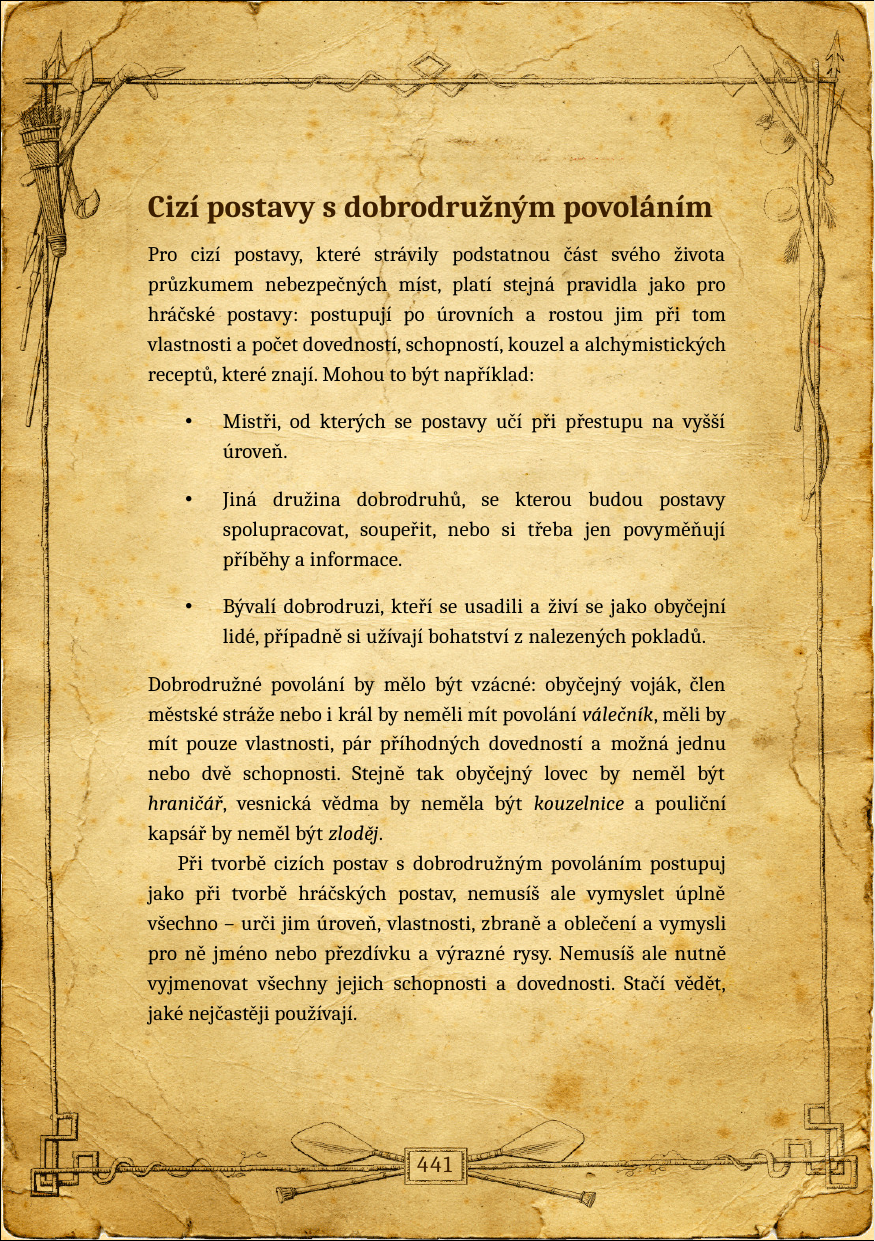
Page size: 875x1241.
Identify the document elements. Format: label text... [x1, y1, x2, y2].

text Dobrodružné povolání by mělo být vzácné: obyčejný voják, člen městské stráže nebo i⁠ král by neměli mít povolání válečník, měli by mít pouze vlastnosti, pár příhodných dovedností a⁠ možná jednu nebo dvě schopnosti. Stejně tak obyčejný lovec by neměl být hraničář, vesnická vědma by neměla být kouzelnice a⁠ pouliční kapsář by neměl být zloděj. Při tvorbě cizích postav s⁠ dobrodružným povoláním postupuj jako při tvorbě hráčských postav, nemusíš ale vymyslet úplně všechno – urči jim úroveň, vlastnosti, zbraně a⁠ oblečení a⁠ vymysli pro ně jméno nebo přezdívku a⁠ výrazné rysy. Nemusíš ale nutně vyjmenovat všechny jejich schopnosti a⁠ dovednosti. Stačí vědět, jaké nejčastěji používají. [148, 672, 726, 1025]
picture [1, 1, 874, 1240]
subtitle Cizí postavy s⁠ dobrodružným povoláním [148, 189, 726, 225]
list Jiná družina dobrodruhů, se kterou budou postavy spolupracovat, soupeřit, nebo si třeba jen povyměňují příběhy a⁠ informace. [185, 487, 726, 571]
list Mistři, od kterých se postavy učí při přestupu na vyšší úroveň. [185, 410, 726, 464]
text Pro cizí postavy, které strávily podstatnou část svého života průzkumem nebezpečných míst, platí stejná pravidla jako pro hráčské postavy: postupují po úrovních a⁠ rostou jim při tom vlastnosti a⁠ počet dovedností, schopností, kouzel a⁠ alchymistických receptů, které znají. Mohou to být například: [148, 243, 726, 386]
list Bývalí dobrodruzi, kteří se usadili a⁠ živí se jako obyčejní lidé, případně si užívají bohatství z⁠ nalezených pokladů. [185, 595, 726, 649]
